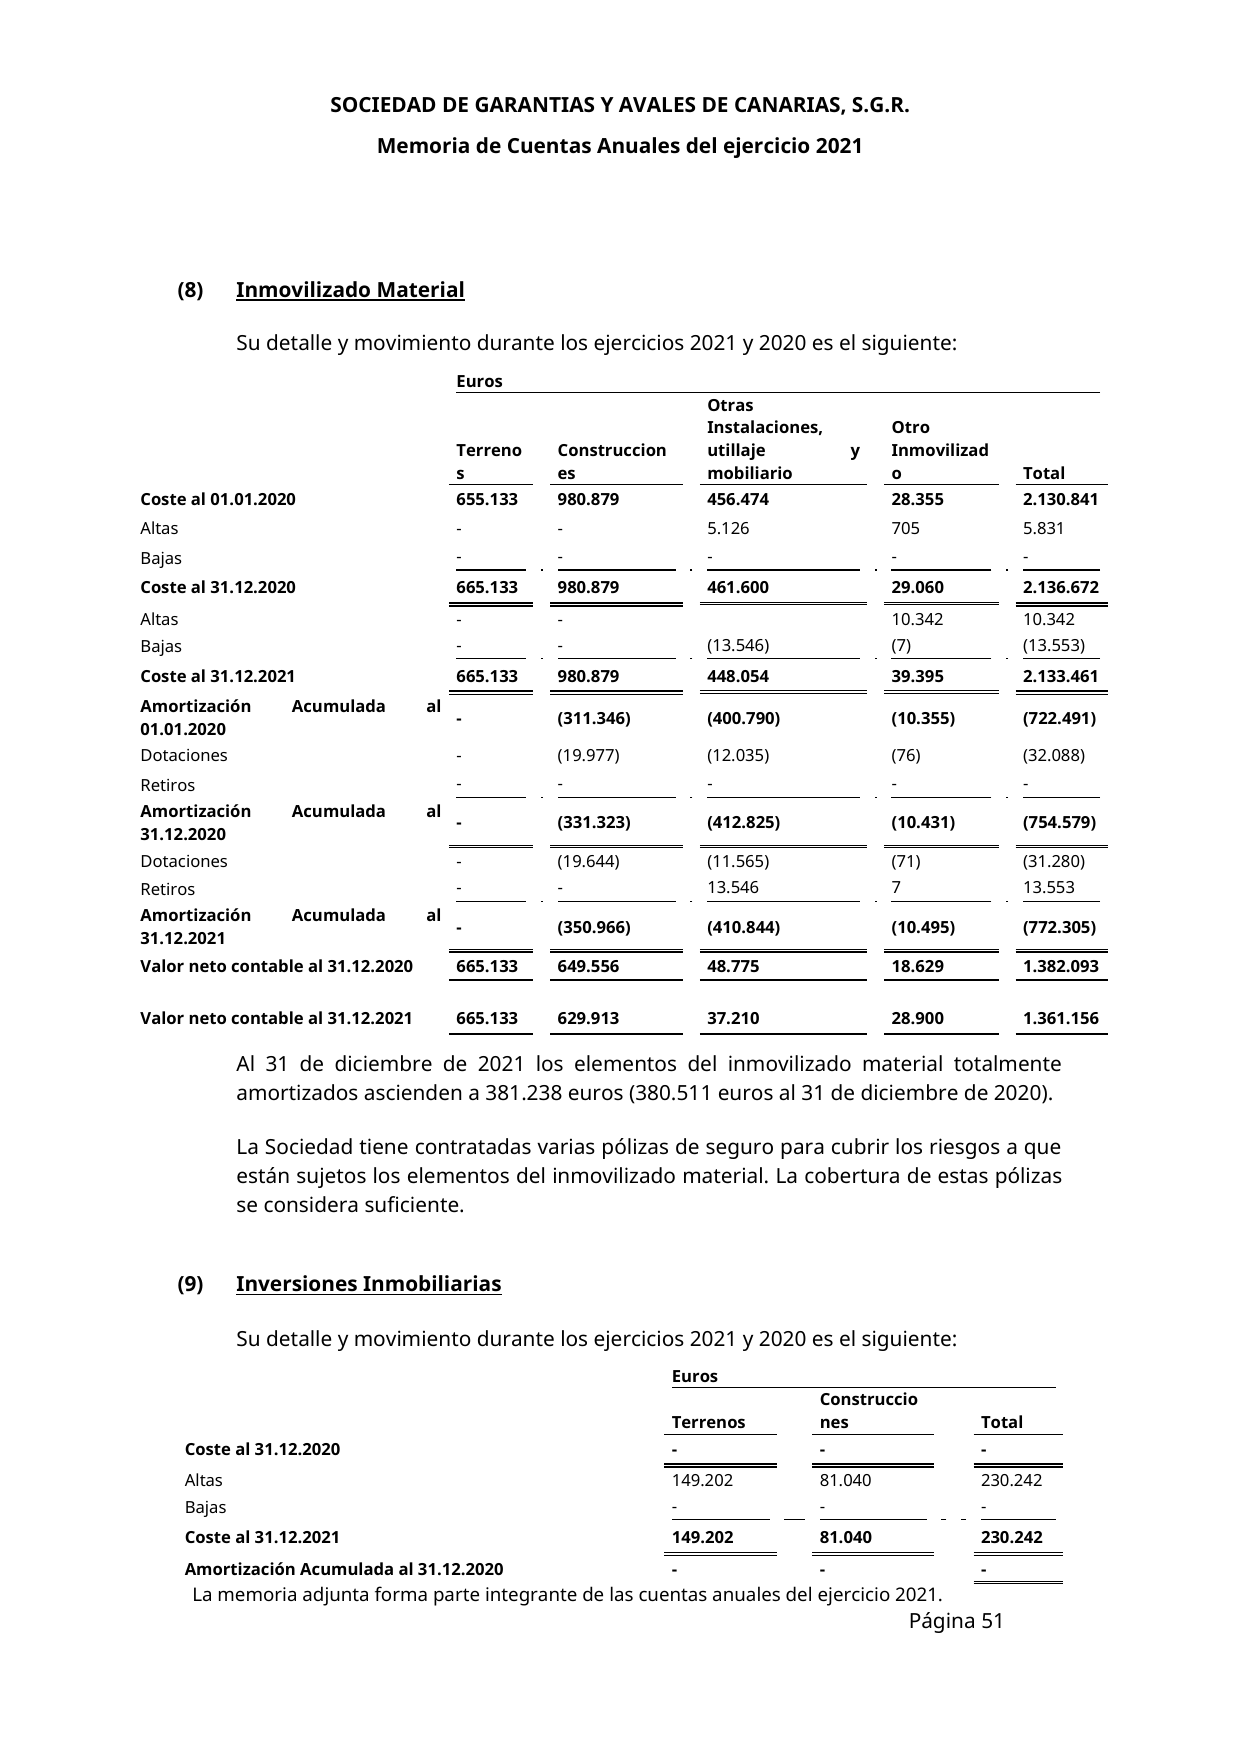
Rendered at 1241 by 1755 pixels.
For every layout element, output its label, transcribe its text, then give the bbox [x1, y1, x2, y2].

table_cell [999, 800, 1016, 845]
table_cell [683, 904, 700, 949]
table_cell [934, 1434, 954, 1463]
table_cell Altas [177, 1463, 664, 1492]
table_cell [999, 741, 1016, 770]
table_cell [700, 981, 867, 1003]
table_cell [954, 1522, 973, 1551]
table_cell [550, 981, 683, 1003]
table_cell - [449, 631, 533, 661]
table_cell [999, 690, 1016, 741]
table_cell 149.202 [664, 1468, 777, 1492]
table_cell [683, 874, 700, 904]
table_cell [999, 573, 1016, 602]
table_cell [683, 661, 700, 690]
table_cell Valor neto contable al 31.12.2020 [133, 949, 449, 979]
table_cell [999, 543, 1016, 572]
table_cell [533, 690, 550, 741]
table_cell [999, 661, 1016, 690]
table_cell 230.242 [974, 1522, 1063, 1551]
table_cell [999, 874, 1016, 904]
table_cell Dotaciones [133, 741, 449, 770]
table_cell Total [1016, 393, 1107, 484]
table_cell 13.553 [1016, 874, 1107, 904]
table_cell [867, 543, 884, 572]
text Su detalle y movimiento durante los ejercicios 2021 y 2020 es el siguiente: [236, 328, 1063, 357]
table_cell Coste al 31.12.2020 [133, 573, 449, 602]
table_cell Amortización Acumulada al 31.12.2020 [177, 1551, 664, 1581]
table_cell - [449, 695, 533, 741]
table_cell - [449, 874, 533, 904]
table_cell 81.040 [812, 1468, 934, 1492]
table_cell [999, 979, 1016, 1003]
table_cell - [884, 543, 999, 572]
table_cell Terrenos [449, 393, 533, 484]
table_cell Otras Instalaciones, utillaje y mobiliario [700, 393, 867, 484]
table_cell 10.342 [1016, 607, 1107, 631]
table_cell 705 [884, 514, 999, 543]
table_cell [533, 631, 550, 661]
table_cell [533, 904, 550, 949]
table_cell [934, 1522, 954, 1551]
table_cell [683, 949, 700, 979]
table_cell [133, 393, 449, 484]
table_cell [533, 979, 550, 1003]
table_cell 649.556 [550, 953, 683, 979]
table_cell - [550, 631, 683, 661]
table_cell 230.242 [974, 1468, 1063, 1492]
table_cell 461.600 [700, 573, 867, 602]
table_cell 2.133.461 [1016, 661, 1107, 690]
table_cell Bajas [133, 543, 449, 572]
text La Sociedad tiene contratadas varias pólizas de seguro para cubrir los riesgos a que están sujetos los elementos del inmovilizado material. La cobertura de estas pólizas se considera suficiente. [236, 1131, 1063, 1218]
table_cell [449, 981, 533, 1003]
table_cell - [974, 1493, 1063, 1522]
table_cell 665.133 [449, 953, 533, 979]
table_cell [954, 1493, 973, 1522]
table_cell [683, 514, 700, 543]
table_cell [533, 573, 550, 602]
table_cell (7) [884, 631, 999, 661]
table_cell [867, 661, 884, 690]
table_cell [954, 1388, 973, 1433]
table_cell [777, 1463, 812, 1492]
table_cell (13.546) [700, 631, 867, 661]
table_cell [533, 602, 550, 631]
text Su detalle y movimiento durante los ejercicios 2021 y 2020 es el siguiente: [236, 1323, 1063, 1352]
table_cell [777, 1522, 812, 1551]
table_cell - [449, 800, 533, 845]
table_cell Construcciones [812, 1388, 934, 1433]
table_cell (71) [884, 848, 999, 874]
table_cell [999, 484, 1016, 513]
text Al 31 de diciembre de 2021 los elementos del inmovilizado material totalmente amortizados ascienden a 381.238 euros (380.511 euros al 31 de diciembre de 2020). [236, 1048, 1063, 1106]
table_cell Terrenos [664, 1388, 777, 1433]
table_cell 37.210 [700, 1004, 867, 1033]
table_cell [867, 484, 884, 513]
table_cell - [700, 543, 867, 572]
table_cell [867, 741, 884, 770]
table_cell Coste al 31.12.2021 [177, 1522, 664, 1551]
table_cell (772.305) [1016, 904, 1107, 949]
table_cell [867, 631, 884, 661]
table_cell [867, 1004, 884, 1033]
table_cell - [449, 904, 533, 949]
table_cell [533, 543, 550, 572]
table_cell Bajas [133, 631, 449, 661]
table_cell [533, 741, 550, 770]
table_cell Altas [133, 602, 449, 631]
table_cell Altas [133, 514, 449, 543]
table_cell [683, 979, 700, 1003]
table_cell 2.136.672 [1016, 573, 1107, 602]
table_cell Coste al 31.12.2021 [133, 661, 449, 690]
table_cell [884, 981, 999, 1003]
table_cell (19.977) [550, 741, 683, 770]
table_cell [683, 690, 700, 741]
table_cell Amortización Acumulada al 01.01.2020 [133, 690, 449, 741]
table_cell [867, 874, 884, 904]
table_cell [533, 845, 550, 874]
table_cell [777, 1493, 812, 1522]
table_cell - [1016, 770, 1107, 799]
table_cell 655.133 [449, 485, 533, 513]
table_cell [999, 904, 1016, 949]
table_cell - [812, 1435, 934, 1463]
table_cell - [974, 1435, 1063, 1463]
table_cell [999, 770, 1016, 799]
table_cell [867, 393, 884, 484]
table_cell Coste al 31.12.2020 [177, 1434, 664, 1463]
table_cell (410.844) [700, 904, 867, 949]
table_cell 7 [884, 874, 999, 904]
table_cell [683, 741, 700, 770]
table_cell [777, 1434, 812, 1463]
table_cell Dotaciones [133, 845, 449, 874]
table_cell [533, 800, 550, 845]
table_cell [683, 770, 700, 799]
table_cell 665.133 [449, 1004, 533, 1033]
table_cell - [550, 770, 683, 799]
table_cell Otro Inmovilizado [884, 393, 999, 484]
table_cell Bajas [177, 1493, 664, 1522]
table_cell 665.133 [449, 661, 533, 690]
table_cell 629.913 [550, 1004, 683, 1033]
table_cell (19.644) [550, 848, 683, 874]
table_cell 29.060 [884, 573, 999, 602]
table_cell [533, 770, 550, 799]
table_cell Retiros [133, 874, 449, 904]
table_cell [533, 1004, 550, 1033]
table_cell [999, 845, 1016, 874]
table_cell [777, 1388, 812, 1433]
subtitle (8) Inmovilizado Material [177, 274, 1063, 303]
table_cell (76) [884, 741, 999, 770]
table_cell [999, 1004, 1016, 1033]
table_cell - [974, 1556, 1063, 1581]
table_cell (32.088) [1016, 741, 1107, 770]
table_cell [999, 393, 1016, 484]
table_cell 81.040 [812, 1522, 934, 1551]
table_cell [683, 631, 700, 661]
table_cell (311.346) [550, 695, 683, 741]
table_cell (13.553) [1016, 631, 1107, 661]
table_cell [683, 602, 700, 631]
table_cell 149.202 [664, 1522, 777, 1551]
table_cell 665.133 [449, 573, 533, 602]
table_cell [777, 1551, 812, 1581]
table_cell 980.879 [550, 573, 683, 602]
table_cell [867, 800, 884, 845]
table_cell [954, 1551, 973, 1581]
table_cell (10.431) [884, 800, 999, 845]
table_cell [683, 393, 700, 484]
table_cell [867, 979, 884, 1003]
table_cell - [449, 770, 533, 799]
table_cell [133, 979, 449, 1003]
table_cell [867, 602, 884, 631]
table_cell Total [974, 1388, 1063, 1433]
table_cell [533, 484, 550, 513]
table_cell - [664, 1493, 777, 1522]
table_cell - [664, 1435, 777, 1463]
table_cell 18.629 [884, 953, 999, 979]
table_cell [867, 845, 884, 874]
table_cell (350.966) [550, 904, 683, 949]
table_cell 48.775 [700, 953, 867, 979]
table_cell 1.361.156 [1016, 1004, 1107, 1033]
table_cell (10.355) [884, 694, 999, 741]
table_cell - [550, 514, 683, 543]
table_cell Construcciones [550, 393, 683, 484]
table_cell 10.342 [884, 605, 999, 631]
table_cell [177, 1388, 664, 1433]
table_cell 5.126 [700, 514, 867, 543]
table_cell [934, 1493, 954, 1522]
table_cell [934, 1463, 954, 1492]
table_header [177, 1364, 664, 1388]
table_cell (331.323) [550, 800, 683, 845]
table_cell 2.130.841 [1016, 485, 1107, 513]
table_header Euros [664, 1364, 1063, 1388]
table_cell - [812, 1556, 934, 1581]
table_cell [954, 1434, 973, 1463]
table_cell - [449, 741, 533, 770]
table_cell [867, 770, 884, 799]
table_cell [999, 514, 1016, 543]
table_cell (11.565) [700, 848, 867, 874]
table_cell - [884, 770, 999, 799]
table_cell Amortización Acumulada al 31.12.2020 [133, 800, 449, 845]
table_cell [1016, 981, 1107, 1003]
table_cell - [449, 543, 533, 572]
table_cell [867, 690, 884, 741]
table_cell [934, 1551, 954, 1581]
table_cell 448.054 [700, 661, 867, 690]
table_cell [999, 631, 1016, 661]
table_cell [683, 1004, 700, 1033]
table_cell [533, 661, 550, 690]
table_cell [683, 845, 700, 874]
table_cell Amortización Acumulada al 31.12.2021 [133, 904, 449, 949]
table_cell Coste al 01.01.2020 [133, 484, 449, 513]
table_cell (412.825) [700, 800, 867, 845]
table_cell Retiros [133, 770, 449, 799]
table_cell [867, 514, 884, 543]
table_cell [999, 602, 1016, 631]
table_cell [867, 904, 884, 949]
table_cell - [1016, 543, 1107, 572]
table_cell 456.474 [700, 485, 867, 513]
table_cell 28.900 [884, 1004, 999, 1033]
table_cell [700, 605, 867, 631]
table_cell - [550, 874, 683, 904]
table_cell [999, 949, 1016, 979]
table_header Euros [449, 370, 1107, 393]
table_cell 980.879 [550, 485, 683, 513]
subtitle (9) Inversiones Inmobiliarias [177, 1268, 1063, 1298]
table_cell - [664, 1556, 777, 1581]
table_cell [533, 949, 550, 979]
table_cell [954, 1463, 973, 1492]
table_cell 980.879 [550, 661, 683, 690]
table_cell [683, 800, 700, 845]
table_cell [683, 573, 700, 602]
table_cell (754.579) [1016, 800, 1107, 845]
table_cell [934, 1388, 954, 1433]
table_cell 28.355 [884, 485, 999, 513]
table_cell [683, 484, 700, 513]
table_cell - [449, 848, 533, 874]
table_cell (722.491) [1016, 695, 1107, 741]
table_cell [867, 573, 884, 602]
table_cell 13.546 [700, 874, 867, 904]
table_cell (10.495) [884, 904, 999, 949]
table_cell (400.790) [700, 694, 867, 741]
table_cell - [449, 514, 533, 543]
table_cell [533, 514, 550, 543]
table_cell 5.831 [1016, 514, 1107, 543]
table_cell - [700, 770, 867, 799]
table_cell [533, 874, 550, 904]
table_cell 1.382.093 [1016, 953, 1107, 979]
table_cell (12.035) [700, 741, 867, 770]
table_header [133, 370, 449, 393]
table_cell - [550, 543, 683, 572]
table_cell - [449, 607, 533, 631]
table_cell (31.280) [1016, 848, 1107, 874]
table_cell - [812, 1493, 934, 1522]
table_cell - [550, 607, 683, 631]
table_cell [867, 949, 884, 979]
table_cell [533, 393, 550, 484]
table_cell Valor neto contable al 31.12.2021 [133, 1004, 449, 1033]
table_cell [683, 543, 700, 572]
table_cell 39.395 [884, 661, 999, 690]
